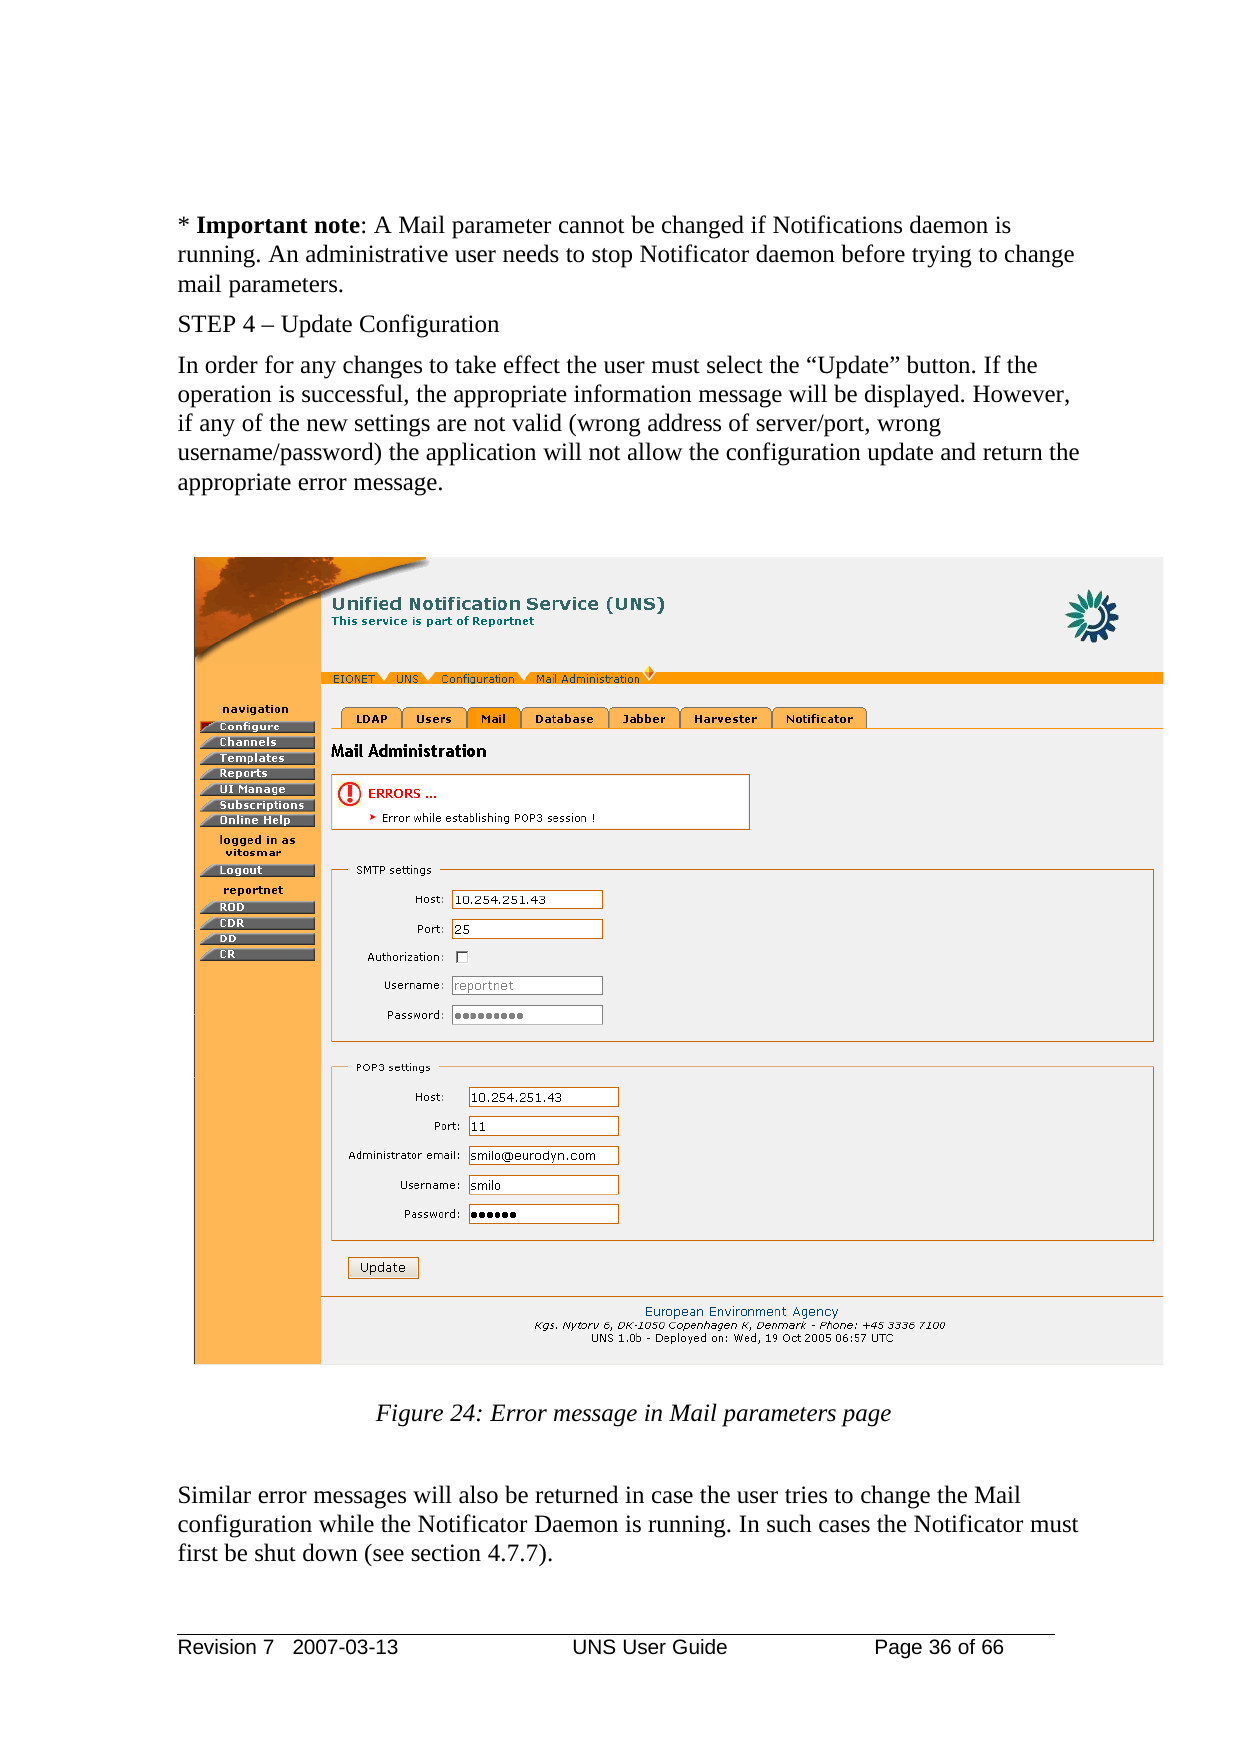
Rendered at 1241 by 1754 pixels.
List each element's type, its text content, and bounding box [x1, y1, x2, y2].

text Similar error messages will also be returned in case the user tries to change the Mail configuration while the Notificator Daemon is running. In such cases the Notificator must first be shut down (see section 4.7.7). [177, 1480, 1092, 1567]
text * Important note: A Mail parameter cannot be changed if Notifications daemon is running. An administrative user needs to stop Notificator daemon before trying to change mail parameters. [177, 210, 1092, 297]
text STEP 4 – Update Configuration [177, 309, 1092, 338]
text In order for any changes to take effect the user must select the “Update” button. If the operation is successful, the appropriate information message will be displayed. However, if any of the new settings are not valid (wrong address of server/port, wrong username/password) the application will not allow the configuration update and return the appropriate error message. [177, 350, 1092, 495]
text Figure 24: Error message in Mail parameters page [177, 1397, 1092, 1427]
picture [193, 557, 1164, 1365]
